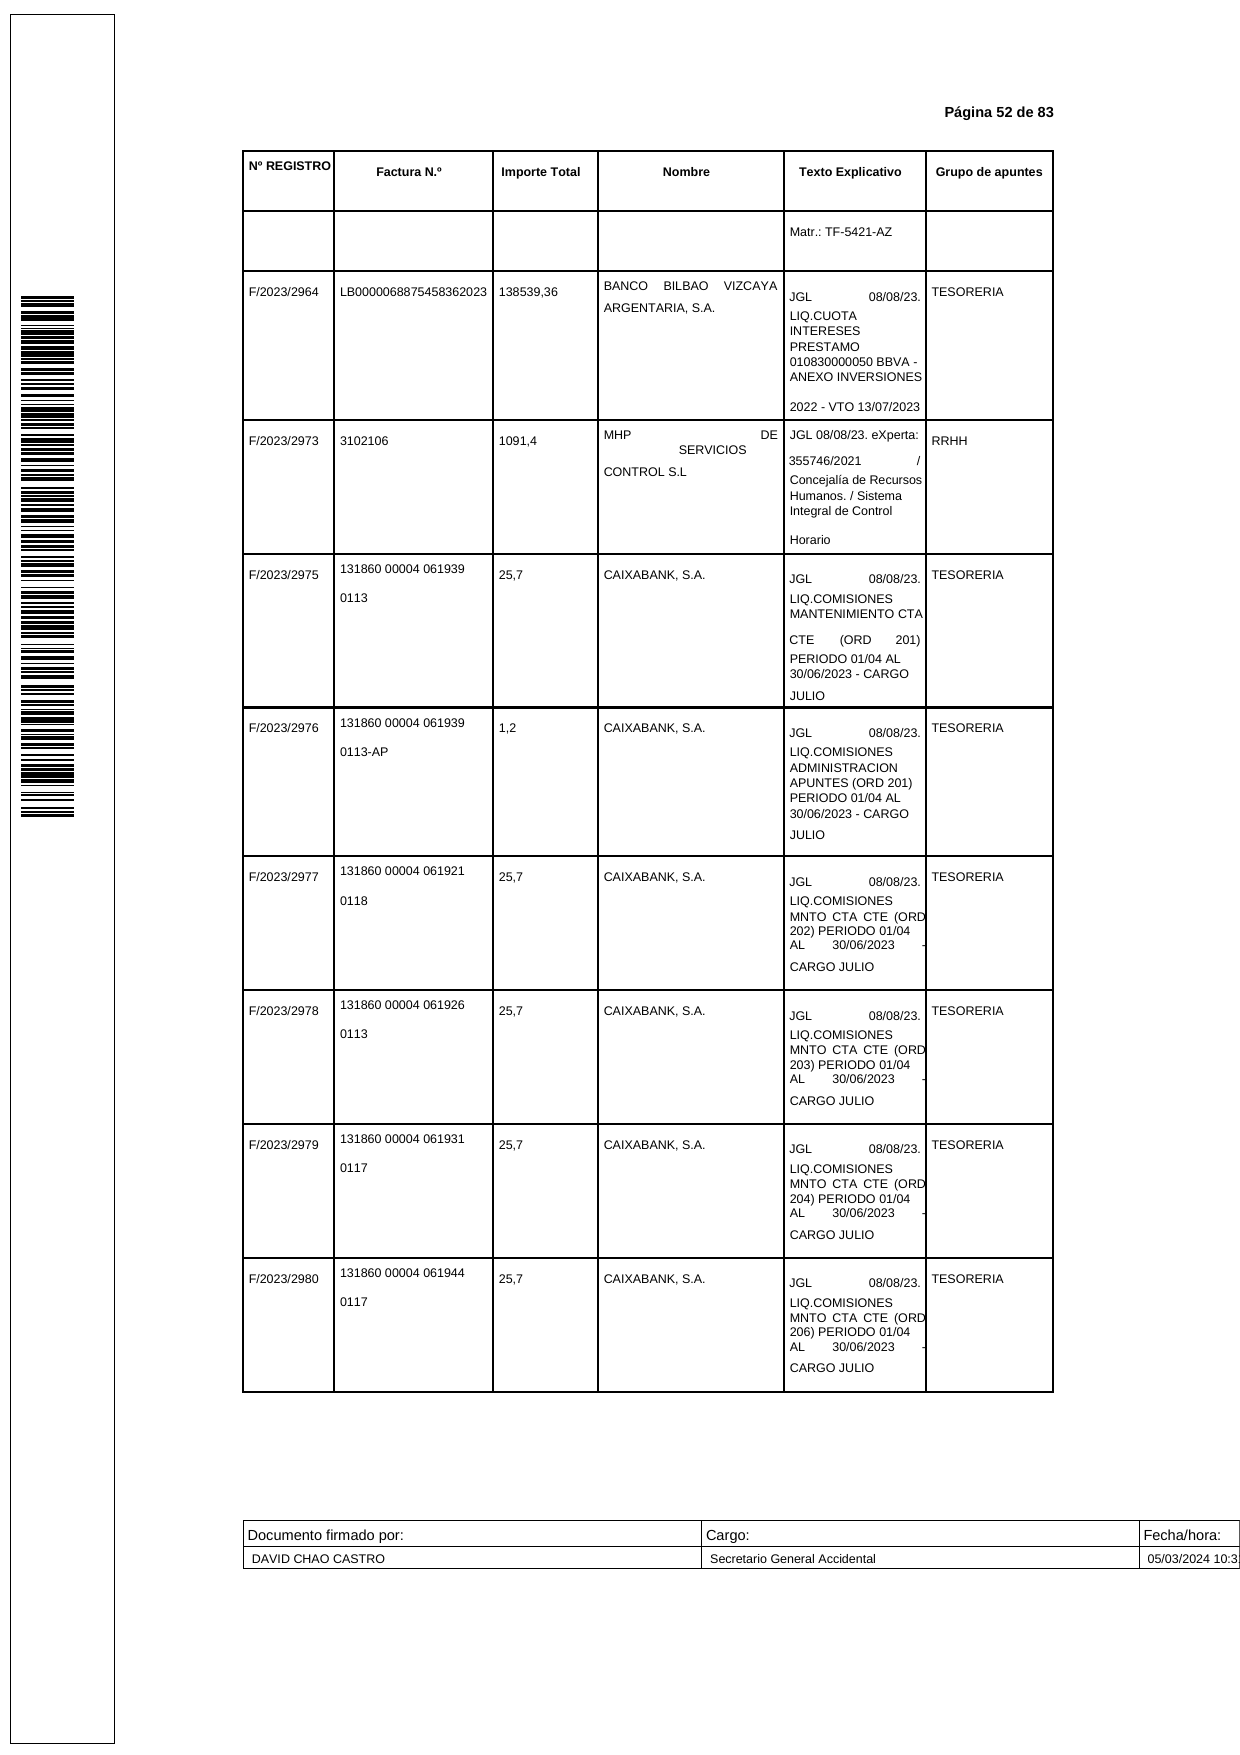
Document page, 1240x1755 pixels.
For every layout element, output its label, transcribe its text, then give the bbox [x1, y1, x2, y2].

table_cell TESORERIA [927, 1259, 1052, 1391]
table_cell TESORERIA [927, 709, 1052, 855]
table_cell TESORERIA [927, 1125, 1052, 1257]
table_cell 25,7 [494, 991, 597, 1123]
table_cell CAIXABANK, S.A. [599, 709, 760, 855]
table_cell F/2023/2975 [244, 555, 333, 706]
table_cell 1091,4 [494, 421, 597, 553]
table_cell 25,7 [494, 1259, 597, 1391]
table_header Texto Explicativo [785, 152, 925, 210]
table_cell [494, 212, 597, 270]
table_cell DE [760, 421, 783, 553]
table_cell 25,7 [494, 1125, 597, 1257]
table_cell 131860 00004 061931 0117 [335, 1125, 492, 1257]
table_cell [760, 1259, 783, 1391]
table_cell MHP SERVICIOS CONTROL S.L [599, 421, 760, 553]
table_cell [335, 212, 492, 270]
table_cell TESORERIA [927, 991, 1052, 1123]
table_cell TESORERIA [927, 555, 1052, 706]
table_cell Matr.: TF-5421-AZ [785, 212, 925, 270]
table_cell F/2023/2973 [244, 421, 333, 553]
table_cell [760, 857, 783, 989]
table_cell F/2023/2980 [244, 1259, 333, 1391]
table_cell [760, 709, 783, 855]
table_cell CAIXABANK, S.A. [599, 1259, 760, 1391]
table_cell LB0000068875458362023 [335, 272, 492, 419]
table_cell JGL 08/08/23. LIQ.COMISIONES MNTO CTA CTE (ORD 202) PERIODO 01/04 AL 30/06/2023 - CARGO JULIO [785, 857, 925, 989]
table_cell 138539,36 [494, 272, 597, 419]
table_header Grupo de apuntes [927, 152, 1052, 210]
table_cell JGL 08/08/23. LIQ.COMISIONES MNTO CTA CTE (ORD 203) PERIODO 01/04 AL 30/06/2023 - CARGO JULIO [785, 991, 925, 1123]
table_cell F/2023/2978 [244, 991, 333, 1123]
table_cell [760, 1125, 783, 1257]
table_cell F/2023/2977 [244, 857, 333, 989]
table_cell 131860 00004 061944 0117 [335, 1259, 492, 1391]
table_header Factura N.º [335, 152, 492, 210]
table_cell 25,7 [494, 857, 597, 989]
table_cell JGL 08/08/23. LIQ.COMISIONES MNTO CTA CTE (ORD 206) PERIODO 01/04 AL 30/06/2023 - CARGO JULIO [785, 1259, 925, 1391]
table_cell JGL 08/08/23. LIQ.CUOTA INTERESES PRESTAMO 010830000050 BBVA - ANEXO INVERSIONES 2022 - VTO 13/07/2023 [785, 272, 925, 419]
table_cell F/2023/2979 [244, 1125, 333, 1257]
table_cell JGL 08/08/23. eXperta: 355746/2021 / Concejalía de Recursos Humanos. / Sistema Integral de Control Horario [785, 421, 925, 553]
table_cell CAIXABANK, S.A. [599, 857, 760, 989]
table_cell BANCO BILBAO VIZCAYA ARGENTARIA, S.A. [599, 272, 760, 419]
table_cell JGL 08/08/23. LIQ.COMISIONES MNTO CTA CTE (ORD 204) PERIODO 01/04 AL 30/06/2023 - CARGO JULIO [785, 1125, 925, 1257]
table_cell CAIXABANK, S.A. [599, 555, 760, 706]
table_cell JGL 08/08/23. LIQ.COMISIONES MANTENIMIENTO CTA CTE (ORD 201) PERIODO 01/04 AL 30/06/2023 - CARGO JULIO [785, 555, 925, 706]
table_header Nº REGISTRO [244, 152, 333, 210]
table_cell [927, 212, 1052, 270]
table_cell 131860 00004 061926 0113 [335, 991, 492, 1123]
table_header Importe Total [494, 152, 597, 210]
table_cell [760, 991, 783, 1123]
table_cell 25,7 [494, 555, 597, 706]
table_cell 131860 00004 061921 0118 [335, 857, 492, 989]
table_cell CAIXABANK, S.A. [599, 1125, 760, 1257]
table_cell [244, 212, 333, 270]
table_cell 131860 00004 061939 0113-AP [335, 709, 492, 855]
table_cell TESORERIA [927, 857, 1052, 989]
table_cell RRHH [927, 421, 1052, 553]
table_cell F/2023/2976 [244, 709, 333, 855]
table_cell JGL 08/08/23. LIQ.COMISIONES ADMINISTRACION APUNTES (ORD 201) PERIODO 01/04 AL 30/06/2023 - CARGO JULIO [785, 709, 925, 855]
table_cell F/2023/2964 [244, 272, 333, 419]
table_cell [599, 212, 783, 270]
table_cell TESORERIA [927, 272, 1052, 419]
table_cell [760, 272, 783, 419]
table_cell 131860 00004 061939 0113 [335, 555, 492, 706]
table_cell 1,2 [494, 709, 597, 855]
table_cell CAIXABANK, S.A. [599, 991, 760, 1123]
table_header Nombre [599, 152, 783, 210]
table_cell [760, 555, 783, 706]
table_cell 3102106 [335, 421, 492, 553]
